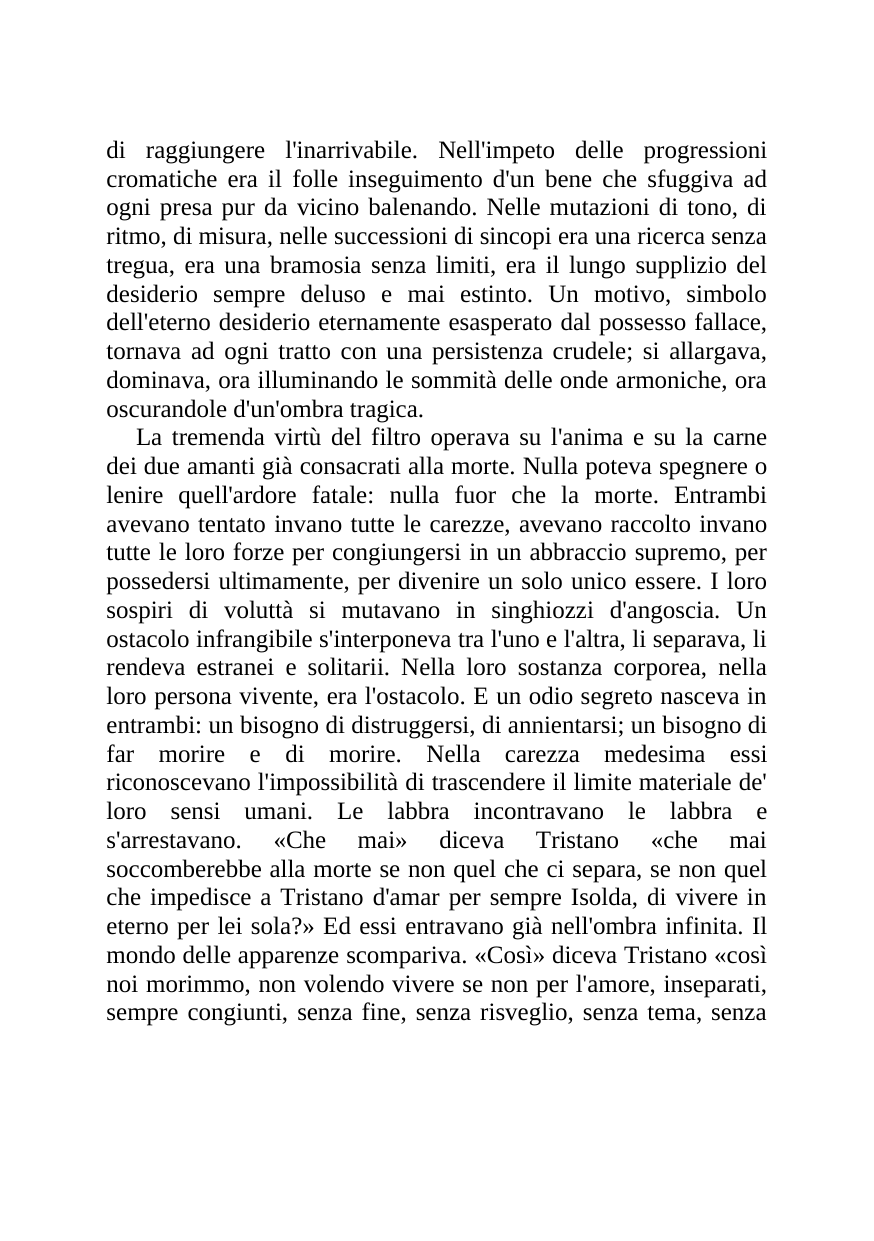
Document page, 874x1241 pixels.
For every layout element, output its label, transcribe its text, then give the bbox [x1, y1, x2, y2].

text di raggiungere l'inarrivabile. Nell'impeto delle progressioni cromatiche era il folle inseguimento d'un bene che sfuggiva ad ogni presa pur da vicino balenando. Nelle mutazioni di tono, di ritmo, di misura, nelle successioni di sincopi era una ricerca senza tregua, era una bramosia senza limiti, era il lungo supplizio del desiderio sempre deluso e mai estinto. Un motivo, simbolo dell'eterno desiderio eternamente esasperato dal possesso fallace, tornava ad ogni tratto con una persistenza crudele; si allargava, dominava, ora illuminando le sommità delle onde armoniche, ora oscurandole d'un'ombra tragica. [106, 135, 768, 422]
text La tremenda virtù del filtro operava su l'anima e su la carne dei due amanti già consacrati alla morte. Nulla poteva spegnere o lenire quell'ardore fatale: nulla fuor che la morte. Entrambi avevano tentato invano tutte le carezze, avevano raccolto invano tutte le loro forze per congiungersi in un abbraccio supremo, per possedersi ultimamente, per divenire un solo unico essere. I loro sospiri di voluttà si mutavano in singhiozzi d'angoscia. Un ostacolo infrangibile s'interponeva tra l'uno e l'altra, li separava, li rendeva estranei e solitarii. Nella loro sostanza corporea, nella loro persona vivente, era l'ostacolo. E un odio segreto nasceva in entrambi: un bisogno di distruggersi, di annientarsi; un bisogno di far morire e di morire. Nella carezza medesima essi riconoscevano l'impossibilità di trascendere il limite materiale de' loro sensi umani. Le labbra incontravano le labbra e s'arrestavano. «Che mai» diceva Tristano «che mai soccomberebbe alla morte se non quel che ci separa, se non quel che impedisce a Tristano d'amar per sempre Isolda, di vivere in eterno per lei sola?» Ed essi entravano già nell'ombra infinita. Il mondo delle apparenze scompariva. «Così» diceva Tristano «così noi morimmo, non volendo vivere se non per l'amore, inseparati, sempre congiunti, senza fine, senza risveglio, senza tema, senza [106, 422, 768, 1026]
